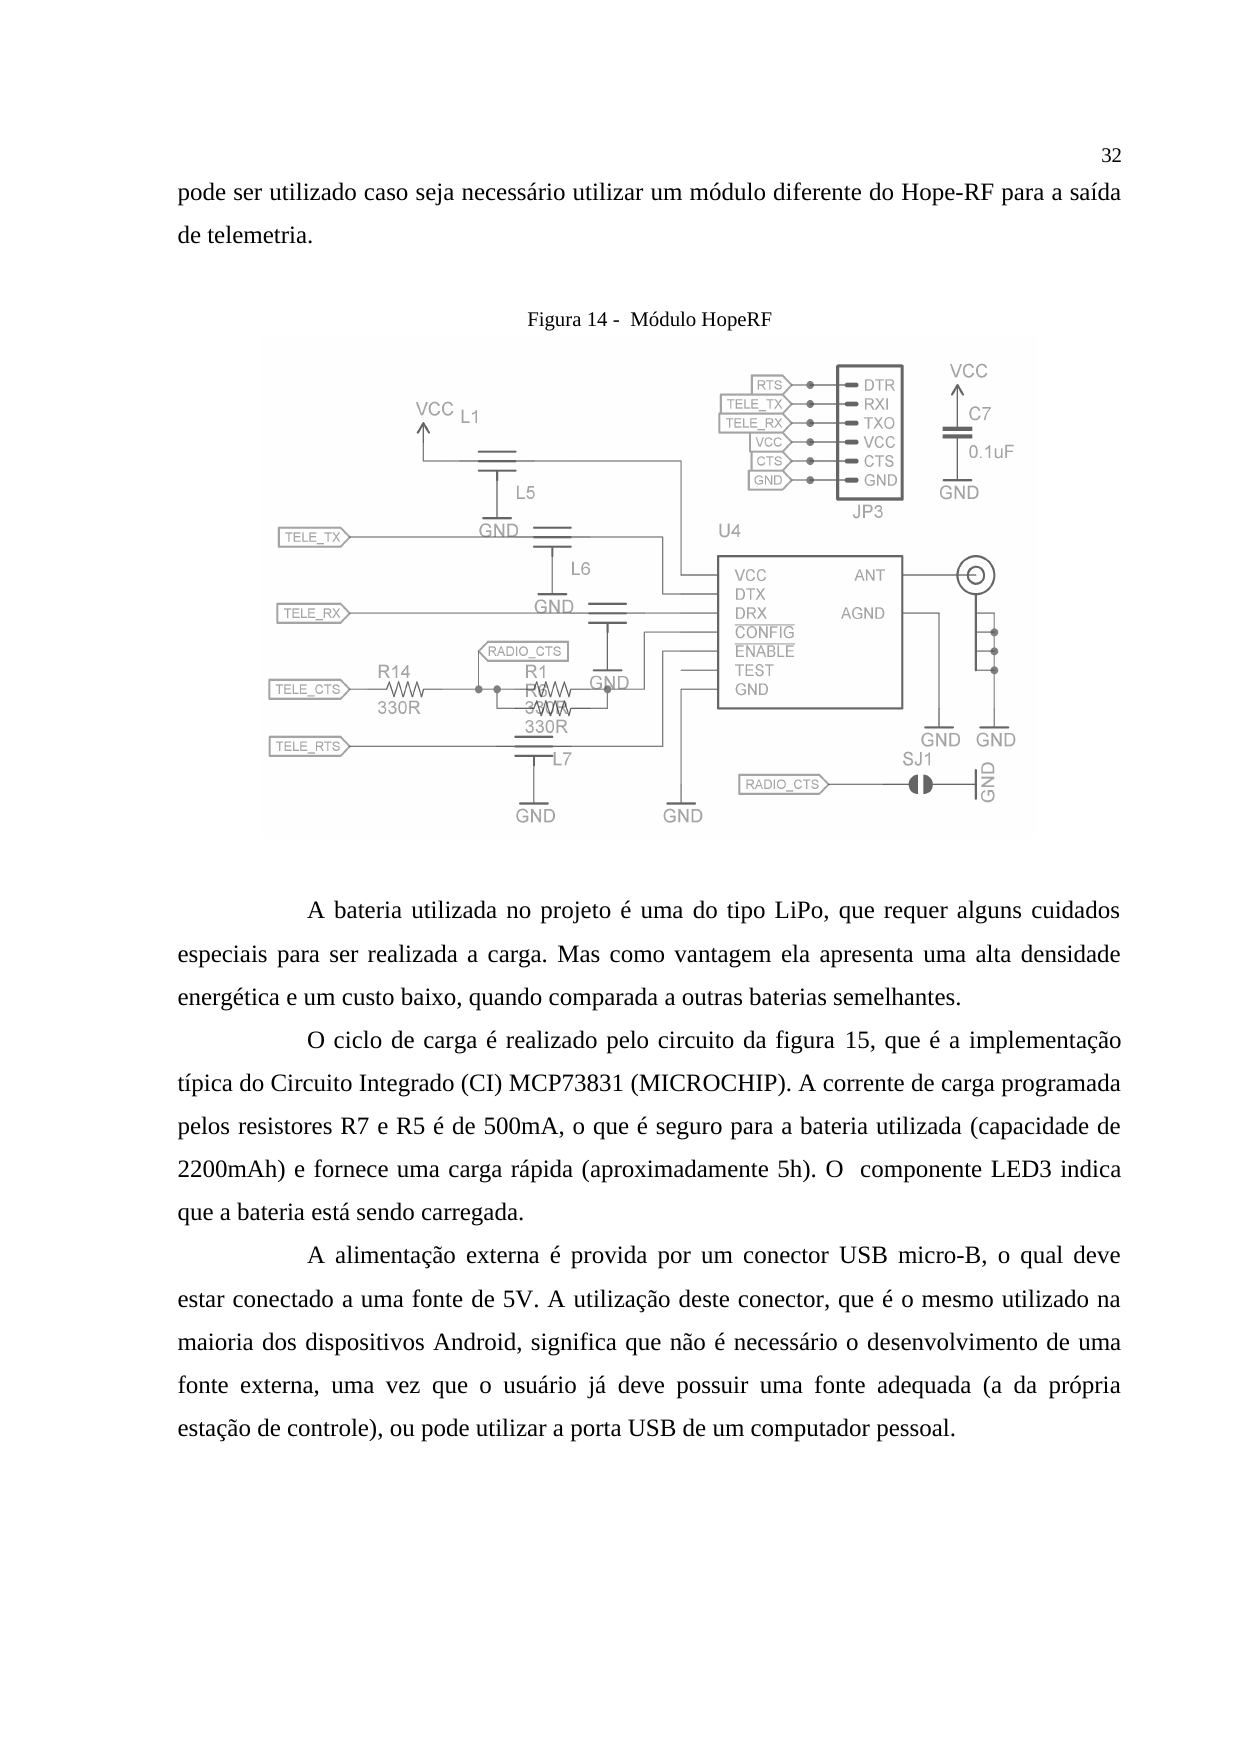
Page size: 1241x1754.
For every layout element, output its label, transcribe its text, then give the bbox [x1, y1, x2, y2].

list Módulo HopeRF [177, 307, 1122, 331]
text A alimentação externa é provida por um conector USB micro-B, o qual deve estar conectado a uma fonte de 5V. A utilização deste conector, que é o mesmo utilizado na maioria dos dispositivos Android, significa que não é necessário o desenvolvimento de uma fonte externa, uma vez que o usuário já deve possuir uma fonte adequada (a da própria estação de controle), ou pode utilizar a porta USB de um computador pessoal. [177, 1241, 1122, 1442]
text pode ser utilizado caso seja necessário utilizar um módulo diferente do Hope-RF para a saída de telemetria. [177, 177, 1122, 249]
text O ciclo de carga é realizado pelo circuito da figura 15, que é a implementação típica do Circuito Integrado (CI) MCP73831 (MICROCHIP). A corrente de carga programada pelos resistores R7 e R5 é de 500mA, o que é seguro para a bateria utilizada (capacidade de 2200mAh) e fornece uma carga rápida (aproximadamente 5h). O componente LED3 indica que a bateria está sendo carregada. [177, 1025, 1122, 1226]
text A bateria utilizada no projeto é uma do tipo LiPo, que requer alguns cuidados especiais para ser realizada a carga. Mas como vantagem ela apresenta uma alta densidade energética e um custo baixo, quando comparada a outras baterias semelhantes. [177, 896, 1122, 1011]
